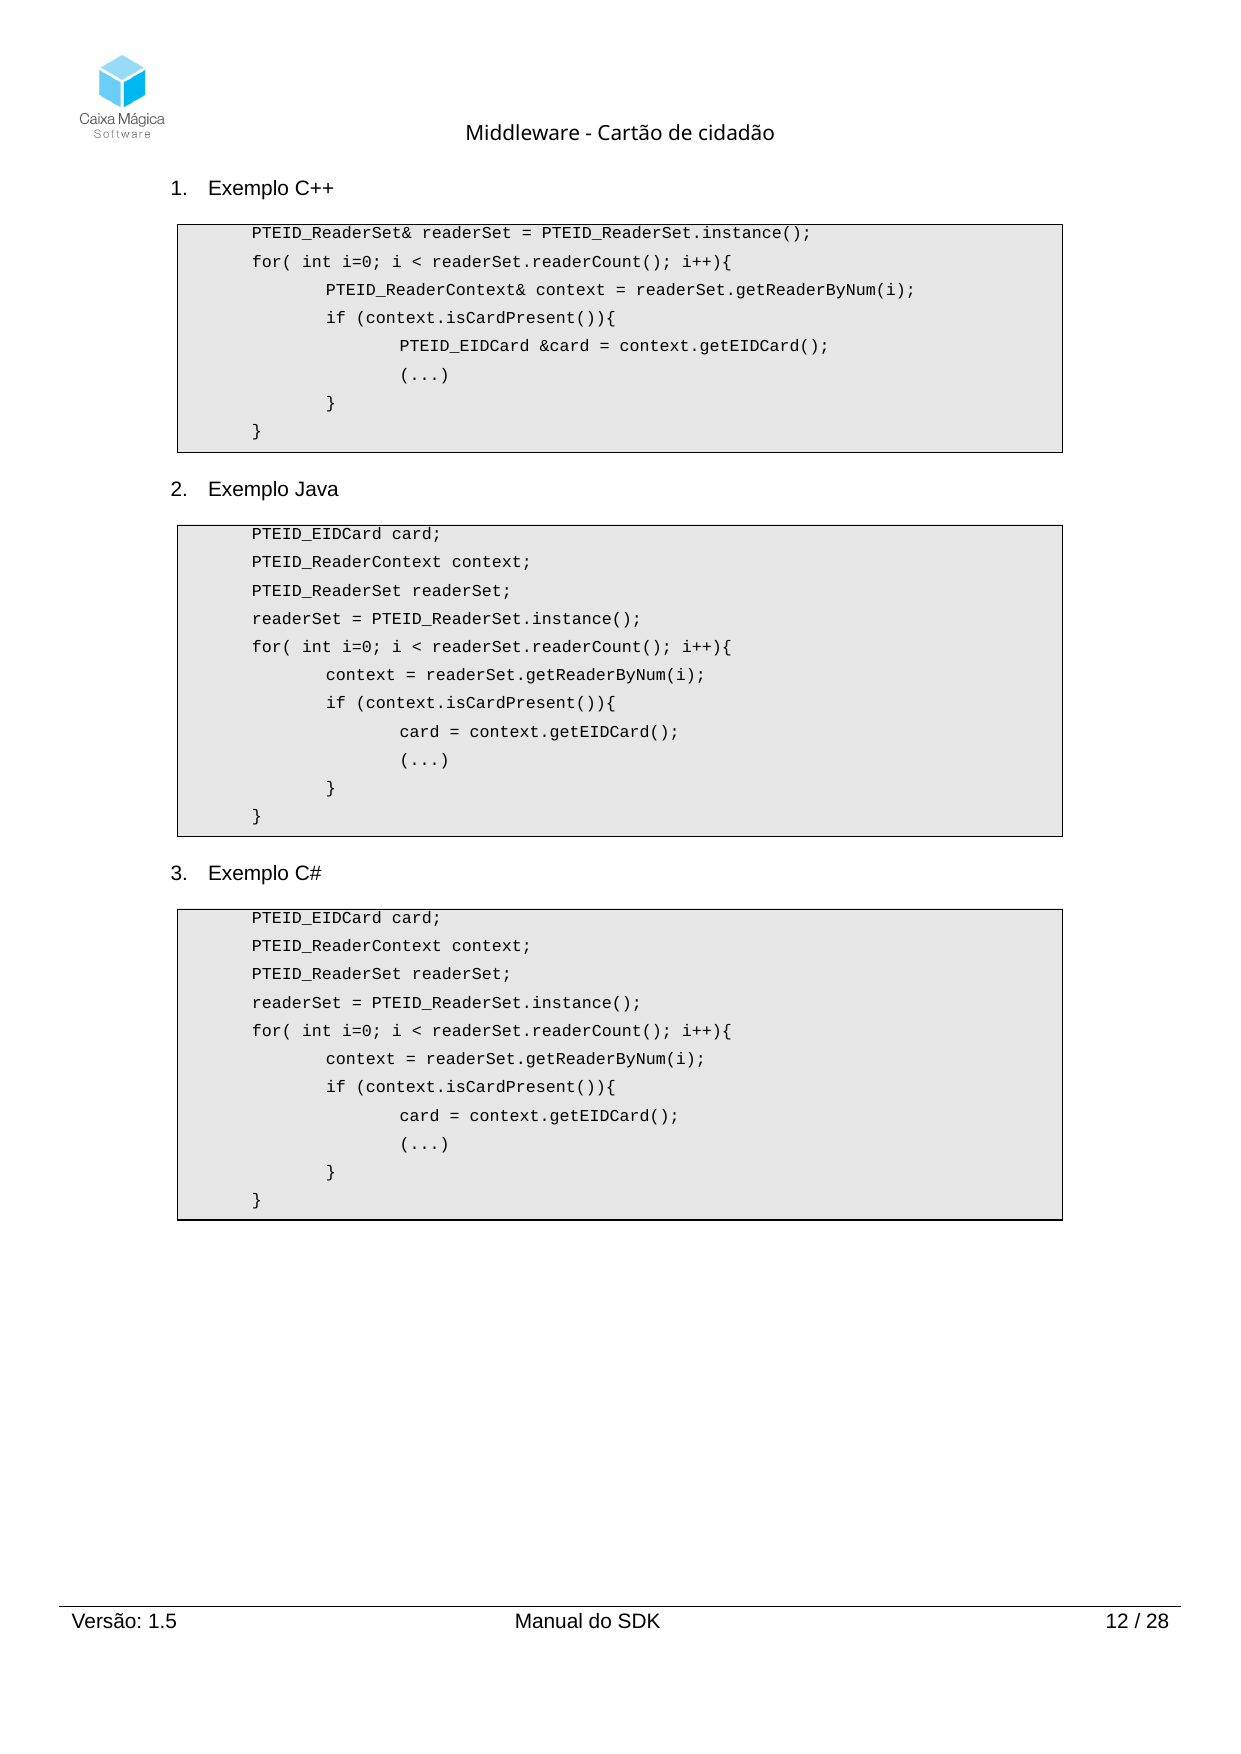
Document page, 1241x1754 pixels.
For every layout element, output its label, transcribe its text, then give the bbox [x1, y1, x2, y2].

text context = readerSet.getReaderByNum(i); [178, 1051, 1062, 1069]
text } [178, 1192, 1062, 1211]
text card = context.getEIDCard(); [178, 1107, 1062, 1126]
list card = context.getEIDCard(); [178, 723, 1062, 742]
list if (context.isCardPresent()){ [178, 309, 1062, 328]
text (...) [178, 1135, 1062, 1154]
list Exemplo Java [170, 212, 1181, 501]
text PTEID_ReaderSet readerSet; [178, 966, 1062, 985]
list PTEID_EIDCard &card = context.getEIDCard(); [178, 338, 1062, 357]
list readerSet = PTEID_ReaderSet.instance(); [178, 610, 1062, 629]
list } [178, 780, 1062, 798]
text if (context.isCardPresent()){ [178, 1079, 1062, 1098]
text } [178, 1163, 1062, 1182]
list } [178, 422, 1062, 441]
list } [178, 808, 1062, 827]
list if (context.isCardPresent()){ [178, 695, 1062, 714]
list (...) [178, 751, 1062, 770]
list for( int i=0; i < readerSet.readerCount(); i++){ [178, 253, 1062, 272]
list } [178, 394, 1062, 413]
list for( int i=0; i < readerSet.readerCount(); i++){ [178, 638, 1062, 657]
text PTEID_ReaderContext context; [178, 938, 1062, 957]
text for( int i=0; i < readerSet.readerCount(); i++){ [178, 1022, 1062, 1041]
list PTEID_ReaderContext context; [178, 554, 1062, 573]
list context = readerSet.getReaderByNum(i); [178, 667, 1062, 686]
text PTEID_EIDCard card; [178, 910, 1062, 928]
list (...) [178, 366, 1062, 385]
list PTEID_ReaderSet& readerSet = PTEID_ReaderSet.instance(); [178, 225, 1062, 244]
list PTEID_ReaderSet readerSet; [178, 582, 1062, 601]
text readerSet = PTEID_ReaderSet.instance(); [178, 994, 1062, 1013]
picture [78, 52, 167, 141]
list PTEID_ReaderContext& context = readerSet.getReaderByNum(i); [178, 281, 1062, 300]
list PTEID_EIDCard card; [178, 526, 1062, 544]
list Exemplo C++ [170, 176, 1181, 200]
list Exemplo C# [170, 513, 1181, 884]
